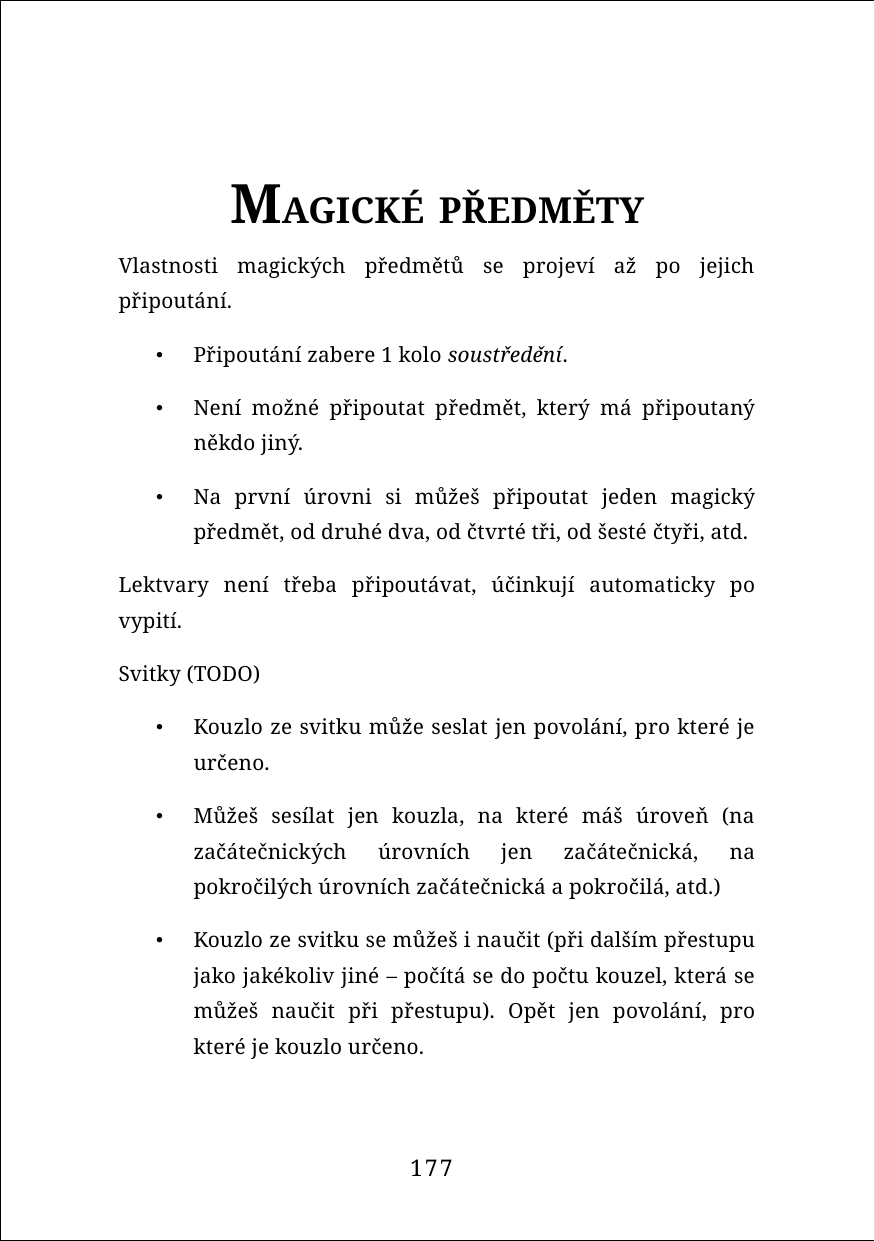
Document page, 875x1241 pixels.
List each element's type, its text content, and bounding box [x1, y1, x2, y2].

text Vlastnosti magických předmětů se projeví až po jejich připoutání. [118, 251, 756, 315]
subtitle Magické předměty [118, 166, 756, 239]
list Připoutání zabere 1 kolo soustředění. [156, 340, 756, 368]
list Kouzlo ze svitku může seslat jen povolání, pro které je určeno. [156, 712, 756, 776]
text Svitky (TODO) [118, 659, 756, 688]
list Na první úrovni si můžeš připoutat jeden magický předmět, od druhé dva, od čtvrté tři, od šesté čtyři, atd. [156, 482, 756, 546]
list Kouzlo ze svitku se můžeš i naučit (při dalším přestupu jako jakékoliv jiné – počítá se do počtu kouzel, která se můžeš naučit při přestupu). Opět jen povolání, pro které je kouzlo určeno. [156, 926, 756, 1061]
list Není možné připoutat předmět, který má připoutaný někdo jiný. [156, 393, 756, 457]
list Můžeš sesílat jen kouzla, na které máš úroveň (na začátečnických úrovních jen začátečnická, na pokročilých úrovních začátečnická a pokročilá, atd.) [156, 801, 756, 901]
text Lektvary není třeba připoutávat, účinkují automaticky po vypití. [118, 571, 756, 634]
